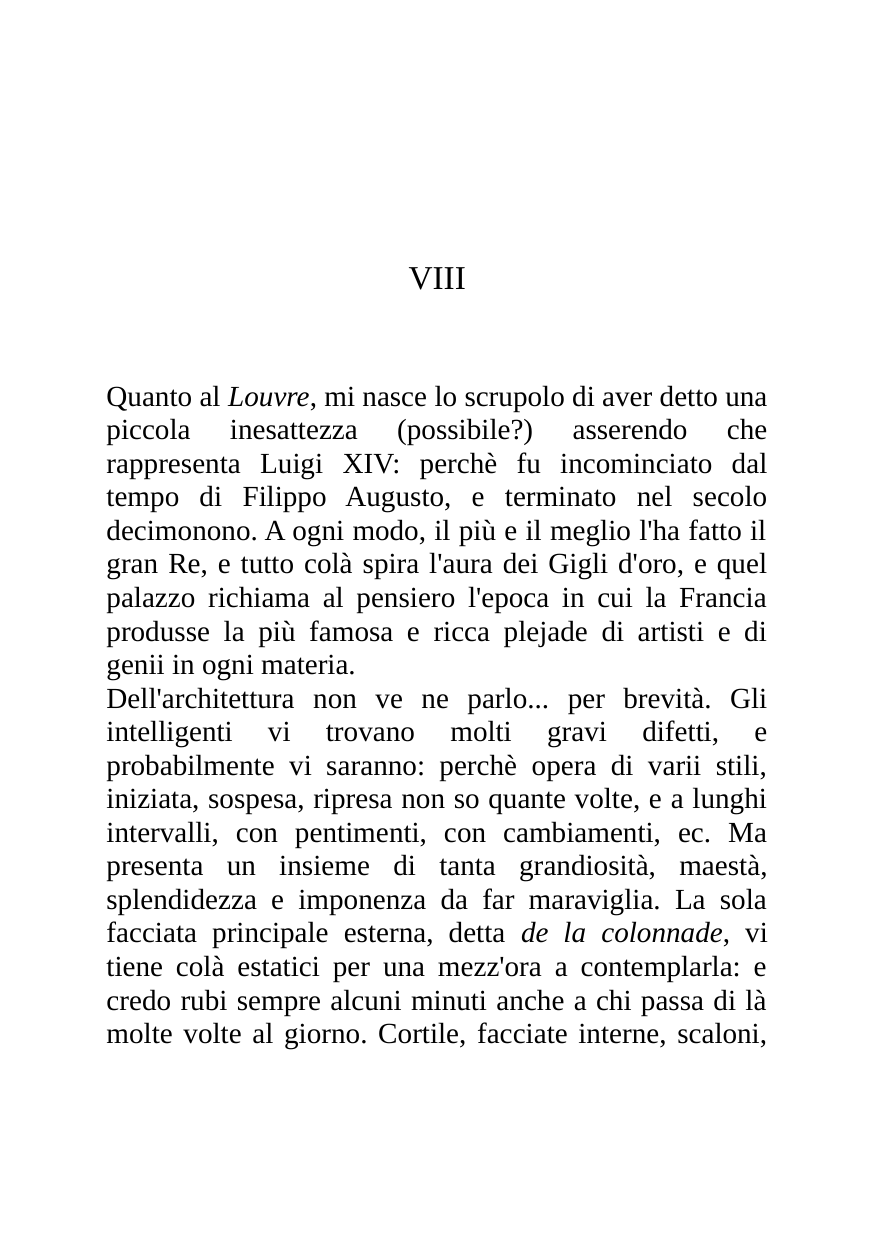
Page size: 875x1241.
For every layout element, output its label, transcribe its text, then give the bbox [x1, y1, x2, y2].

text Quanto al Louvre, mi nasce lo scrupolo di aver detto una piccola inesattezza (possibile?) asserendo che rappresenta Luigi XIV: perchè fu incominciato dal tempo di Filippo Augusto, e terminato nel secolo decimonono. A ogni modo, il più e il meglio l'ha fatto il gran Re, e tutto colà spira l'aura dei Gigli d'oro, e quel palazzo richiama al pensiero l'epoca in cui la Francia produsse la più famosa e ricca plejade di artisti e di genii in ogni materia. [106, 379, 768, 681]
subtitle VIII [106, 258, 768, 296]
text Dell'architettura non ve ne parlo... per brevità. Gli intelligenti vi trovano molti gravi difetti, e probabilmente vi saranno: perchè opera di varii stili, iniziata, sospesa, ripresa non so quante volte, e a lunghi intervalli, con pentimenti, con cambiamenti, ec. Ma presenta un insieme di tanta grandiosità, maestà, splendidezza e imponenza da far maraviglia. La sola facciata principale esterna, detta de la colonnade, vi tiene colà estatici per una mezz'ora a contemplarla: e credo rubi sempre alcuni minuti anche a chi passa di là molte volte al giorno. Cortile, facciate interne, scaloni, [106, 681, 768, 1050]
